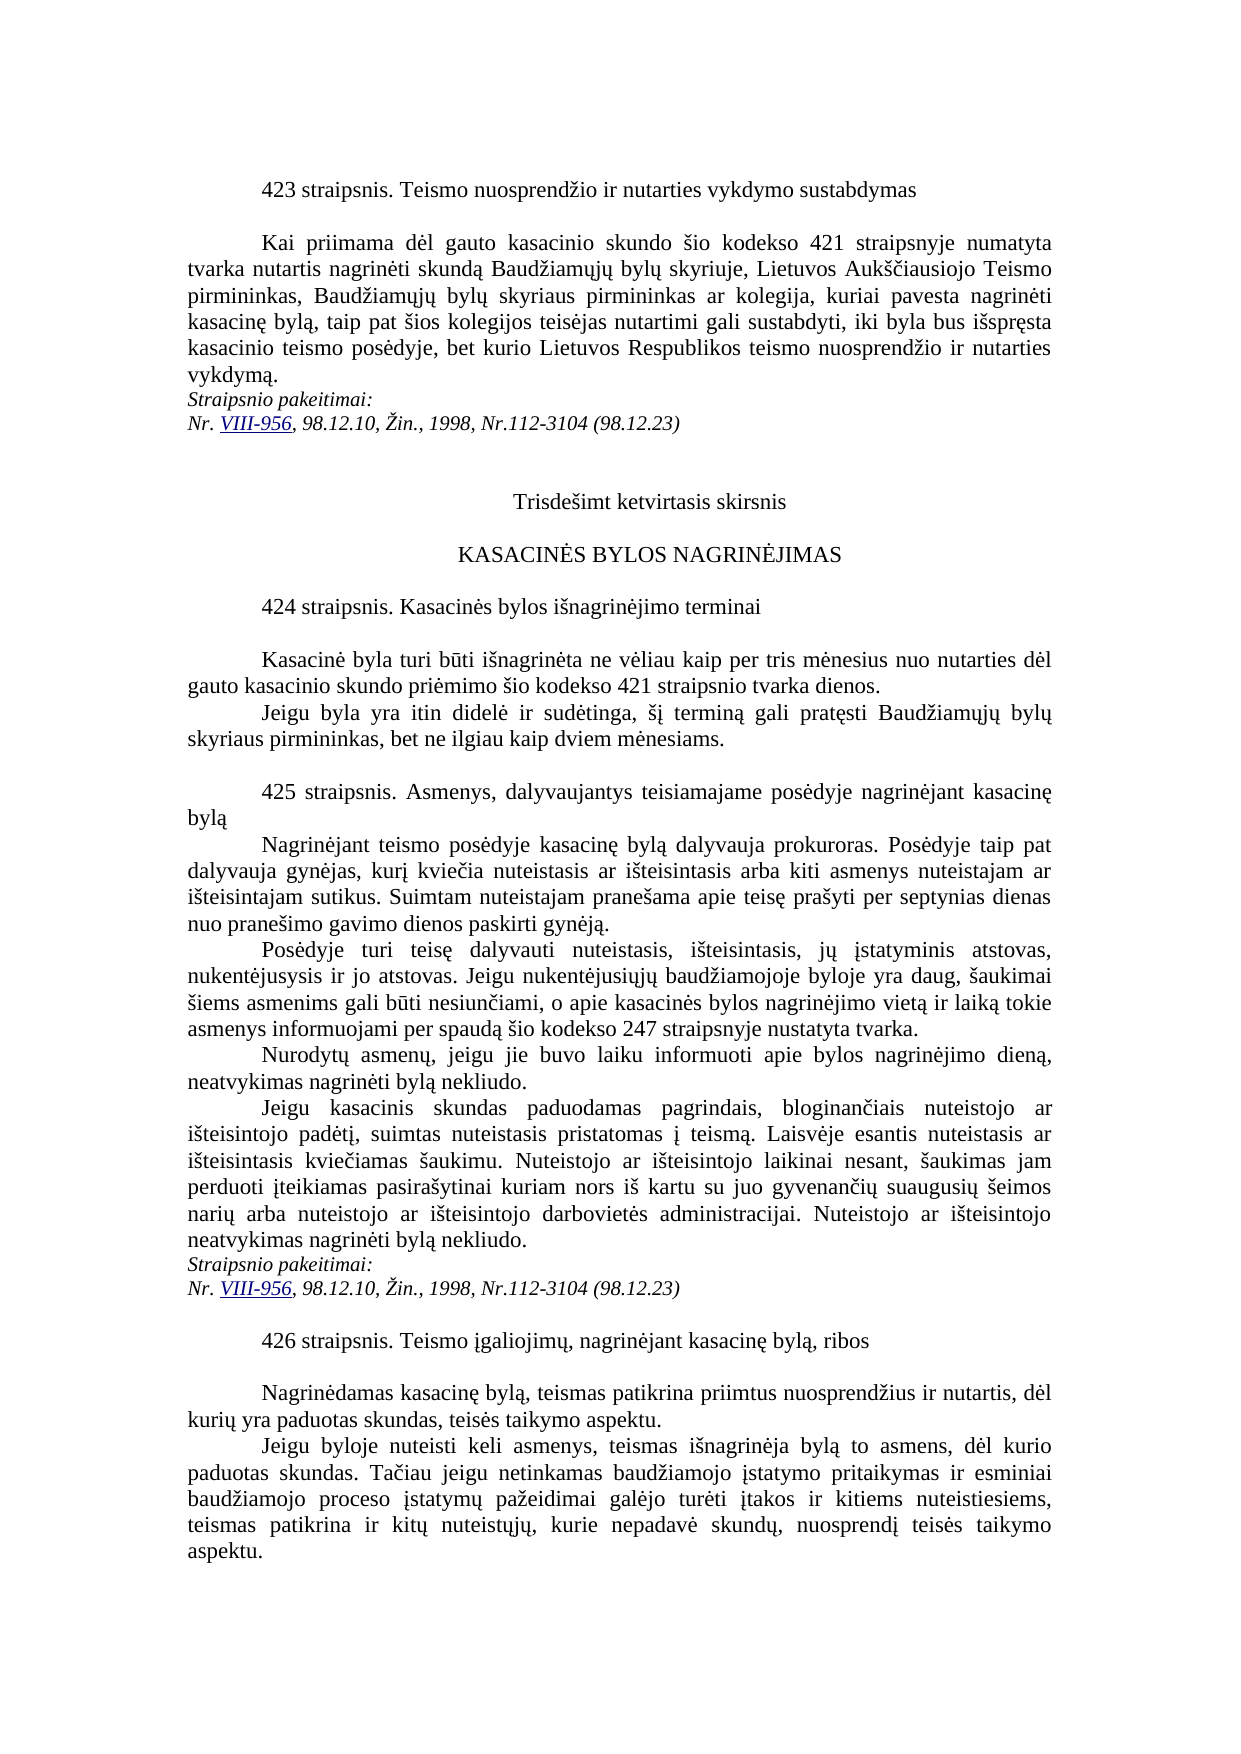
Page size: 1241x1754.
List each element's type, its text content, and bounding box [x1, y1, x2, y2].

text Nr. VIII-956, 98.12.10, Žin., 1998, Nr.112-3104 (98.12.23) [187, 411, 1053, 435]
text Posėdyje turi teisę dalyvauti nuteistasis, išteisintasis, jų įstatyminis atstovas, nukentėjusysis ir jo atstovas. Jeigu nukentėjusiųjų baudžiamojoje byloje yra daug, šaukimai šiems asmenims gali būti nesiunčiami, o apie kasacinės bylos nagrinėjimo vietą ir laiką tokie asmenys informuojami per spaudą šio kodekso 247 straipsnyje nustatyta tvarka. [187, 936, 1053, 1041]
text Jeigu byla yra itin didelė ir sudėtinga, šį terminą gali pratęsti Baudžiamųjų bylų skyriaus pirmininkas, bet ne ilgiau kaip dviem mėnesiams. [187, 699, 1053, 752]
text Jeigu kasacinis skundas paduodamas pagrindais, bloginančiais nuteistojo ar išteisintojo padėtį, suimtas nuteistasis pristatomas į teismą. Laisvėje esantis nuteistasis ar išteisintasis kviečiamas šaukimu. Nuteistojo ar išteisintojo laikinai nesant, šaukimas jam perduoti įteikiamas pasirašytinai kuriam nors iš kartu su juo gyvenančių suaugusių šeimos narių arba nuteistojo ar išteisintojo darbovietės administracijai. Nuteistojo ar išteisintojo neatvykimas nagrinėti bylą nekliudo. [187, 1094, 1053, 1252]
text 424 straipsnis. Kasacinės bylos išnagrinėjimo terminai [187, 593, 1053, 620]
text Kasacinė byla turi būti išnagrinėta ne vėliau kaip per tris mėnesius nuo nutarties dėl gauto kasacinio skundo priėmimo šio kodekso 421 straipsnio tvarka dienos. [187, 646, 1053, 699]
text Kai priimama dėl gauto kasacinio skundo šio kodekso 421 straipsnyje numatyta tvarka nutartis nagrinėti skundą Baudžiamųjų bylų skyriuje, Lietuvos Aukščiausiojo Teismo pirmininkas, Baudžiamųjų bylų skyriaus pirmininkas ar kolegija, kuriai pavesta nagrinėti kasacinę bylą, taip pat šios kolegijos teisėjas nutartimi gali sustabdyti, iki byla bus išspręsta kasacinio teismo posėdyje, bet kurio Lietuvos Respublikos teismo nuosprendžio ir nutarties vykdymą. [187, 229, 1053, 387]
text 426 straipsnis. Teismo įgaliojimų, nagrinėjant kasacinę bylą, ribos [187, 1327, 1053, 1353]
text Straipsnio pakeitimai: [187, 387, 1053, 411]
text Trisdešimt ketvirtasis skirsnis [187, 488, 1053, 514]
text 423 straipsnis. Teismo nuosprendžio ir nutarties vykdymo sustabdymas [187, 176, 1053, 203]
text Jeigu byloje nuteisti keli asmenys, teismas išnagrinėja bylą to asmens, dėl kurio paduotas skundas. Tačiau jeigu netinkamas baudžiamojo įstatymo pritaikymas ir esminiai baudžiamojo proceso įstatymų pažeidimai galėjo turėti įtakos ir kitiems nuteistiesiems, teismas patikrina ir kitų nuteistųjų, kurie nepadavė skundų, nuosprendį teisės taikymo aspektu. [187, 1432, 1053, 1564]
text Nurodytų asmenų, jeigu jie buvo laiku informuoti apie bylos nagrinėjimo dieną, neatvykimas nagrinėti bylą nekliudo. [187, 1041, 1053, 1094]
text Straipsnio pakeitimai: [187, 1252, 1053, 1276]
text Nr. VIII-956, 98.12.10, Žin., 1998, Nr.112-3104 (98.12.23) [187, 1276, 1053, 1300]
text KASACINĖS BYLOS NAGRINĖJIMAS [187, 541, 1053, 567]
text 425 straipsnis. Asmenys, dalyvaujantys teisiamajame posėdyje nagrinėjant kasacinę bylą [187, 778, 1053, 831]
text Nagrinėdamas kasacinę bylą, teismas patikrina priimtus nuosprendžius ir nutartis, dėl kurių yra paduotas skundas, teisės taikymo aspektu. [187, 1379, 1053, 1432]
text Nagrinėjant teismo posėdyje kasacinę bylą dalyvauja prokuroras. Posėdyje taip pat dalyvauja gynėjas, kurį kviečia nuteistasis ar išteisintasis arba kiti asmenys nuteistajam ar išteisintajam sutikus. Suimtam nuteistajam pranešama apie teisę prašyti per septynias dienas nuo pranešimo gavimo dienos paskirti gynėją. [187, 831, 1053, 936]
